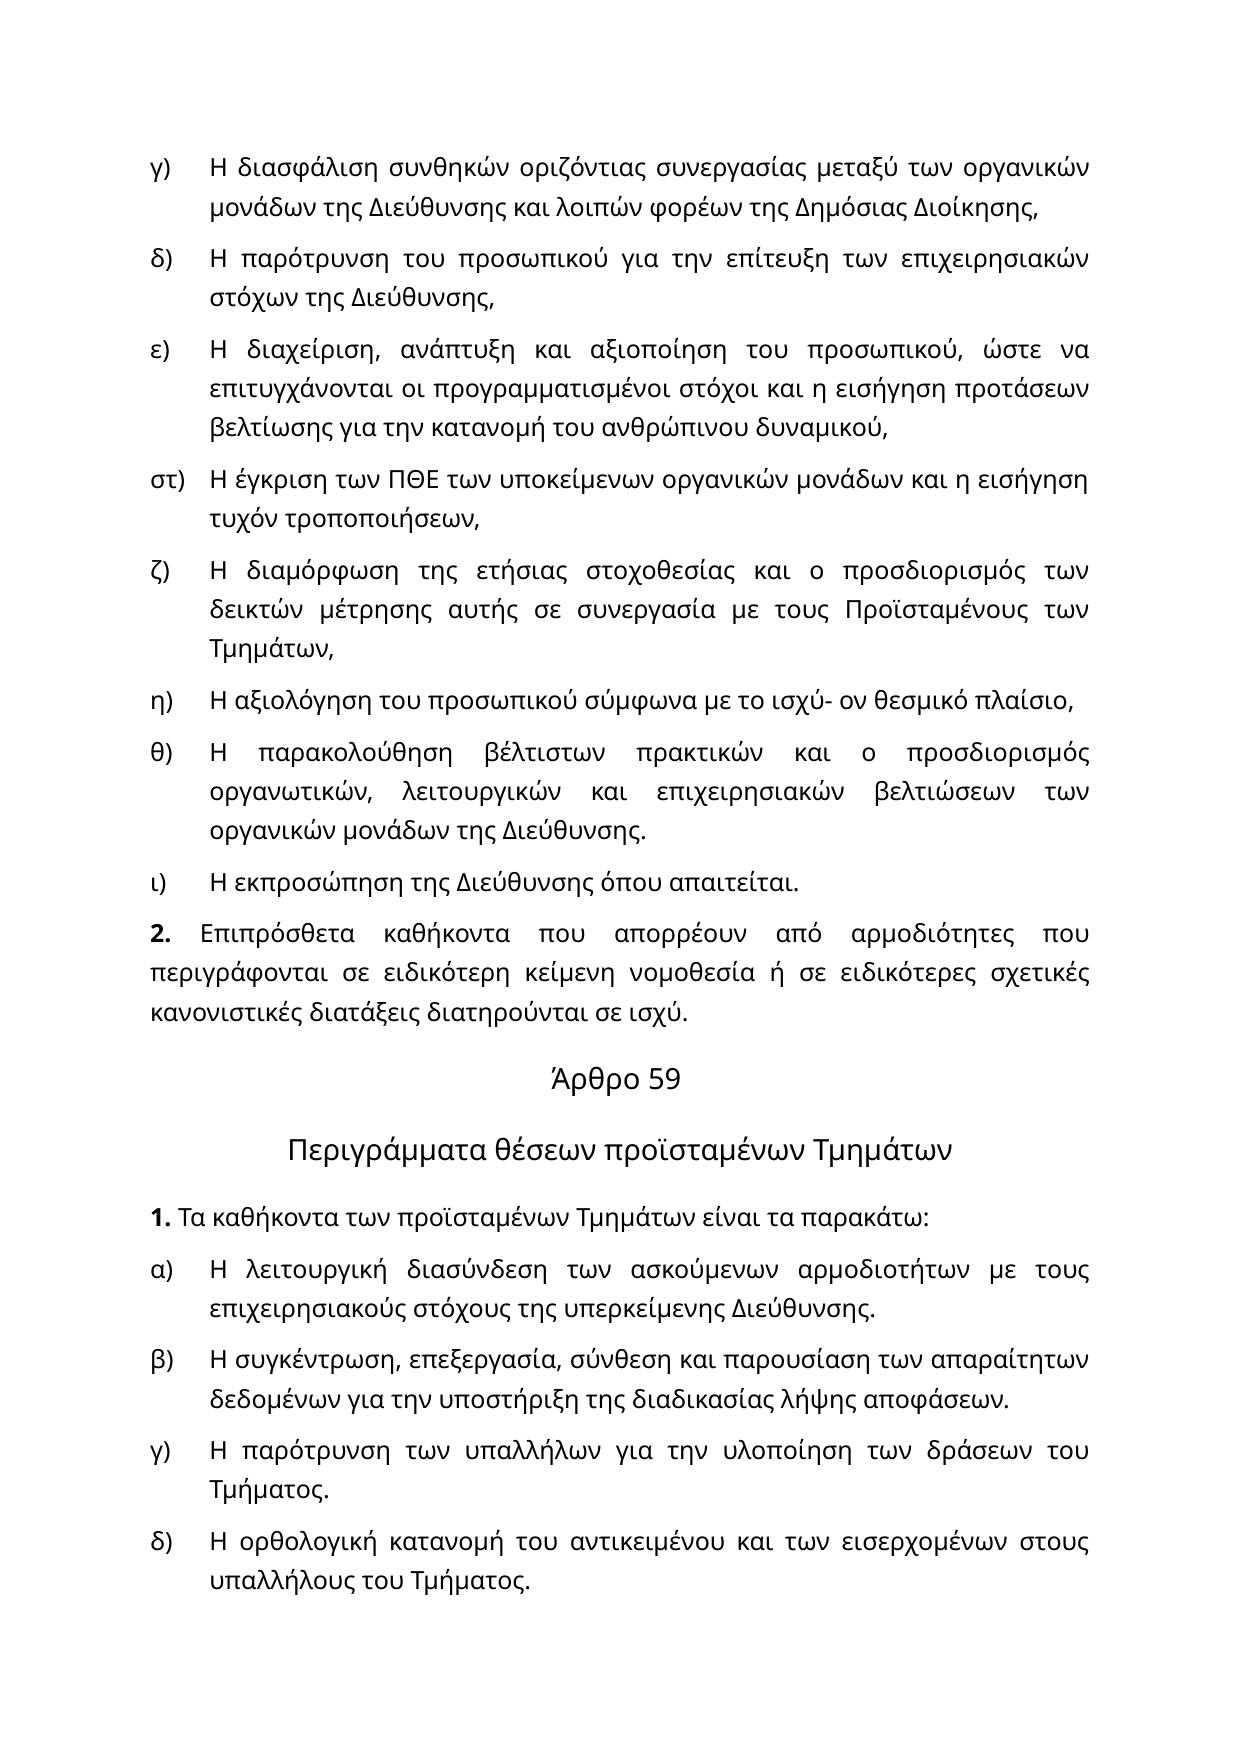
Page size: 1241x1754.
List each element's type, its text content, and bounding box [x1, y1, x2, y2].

list θ) Η παρακολούθηση βέλτιστων πρακτικών και ο προσδιορισμός οργανωτικών, λειτουργικών και επιχειρησιακών βελτιώσεων των οργανικών μονάδων της Διεύθυνσης. [150, 734, 1090, 847]
list ι) Η εκπροσώπηση της Διεύθυνσης όπου απαιτείται. [150, 864, 1090, 898]
list β) Η συγκέντρωση, επεξεργασία, σύνθεση και παρουσίαση των απαραίτητων δεδομένων για την υποστήριξη της διαδικασίας λήψης αποφάσεων. [150, 1342, 1090, 1415]
list ζ) Η διαμόρφωση της ετήσιας στοχοθεσίας και ο προσδιορισμός των δεικτών μέτρησης αυτής σε συνεργασία με τους Προϊσταμένους των Τμημάτων, [150, 552, 1090, 665]
list γ) Η διασφάλιση συνθηκών οριζόντιας συνεργασίας μεταξύ των οργανικών μονάδων της Διεύθυνσης και λοιπών φορέων της Δημόσιας Διοίκησης, [150, 150, 1090, 223]
list α) Η λειτουργική διασύνδεση των ασκούμενων αρμοδιοτήτων με τους επιχειρησιακούς στόχους της υπερκείμενης Διεύθυνσης. [150, 1251, 1090, 1324]
subtitle Άρθρο 59 [150, 1058, 1090, 1098]
list δ) Η ορθολογική κατανομή του αντικειμένου και των εισερχομένων στους υπαλλήλους του Τμήματος. [150, 1524, 1090, 1597]
text 2. Επιπρόσθετα καθήκοντα που απορρέουν από αρμοδιότητες που περιγράφονται σε ειδικότερη κείμενη νομοθεσία ή σε ειδικότερες σχετικές κανονιστικές διατάξεις διατηρούνται σε ισχύ. [150, 916, 1090, 1028]
list γ) Η παρότρυνση των υπαλλήλων για την υλοποίηση των δράσεων του Τμήματος. [150, 1433, 1090, 1506]
list δ) Η παρότρυνση του προσωπικού για την επίτευξη των επιχειρησιακών στόχων της Διεύθυνσης, [150, 241, 1090, 314]
list ε) Η διαχείριση, ανάπτυξη και αξιοποίηση του προσωπικού, ώστε να επιτυγχάνονται οι προγραμματισμένοι στόχοι και η εισήγηση προτάσεων βελτίωσης για την κατανομή του ανθρώπινου δυναμικού, [150, 332, 1090, 444]
list στ) Η έγκριση των ΠΘΕ των υποκείμενων οργανικών μονάδων και η εισήγηση τυχόν τροποποιήσεων, [150, 462, 1090, 535]
subtitle Περιγράμματα θέσεων προϊσταμένων Τμημάτων [150, 1129, 1090, 1169]
text 1. Τα καθήκοντα των προϊσταμένων Τμημάτων είναι τα παρακάτω: [150, 1199, 1090, 1234]
list η) Η αξιολόγηση του προσωπικού σύμφωνα με το ισχύ- ον θεσμικό πλαίσιο, [150, 682, 1090, 717]
